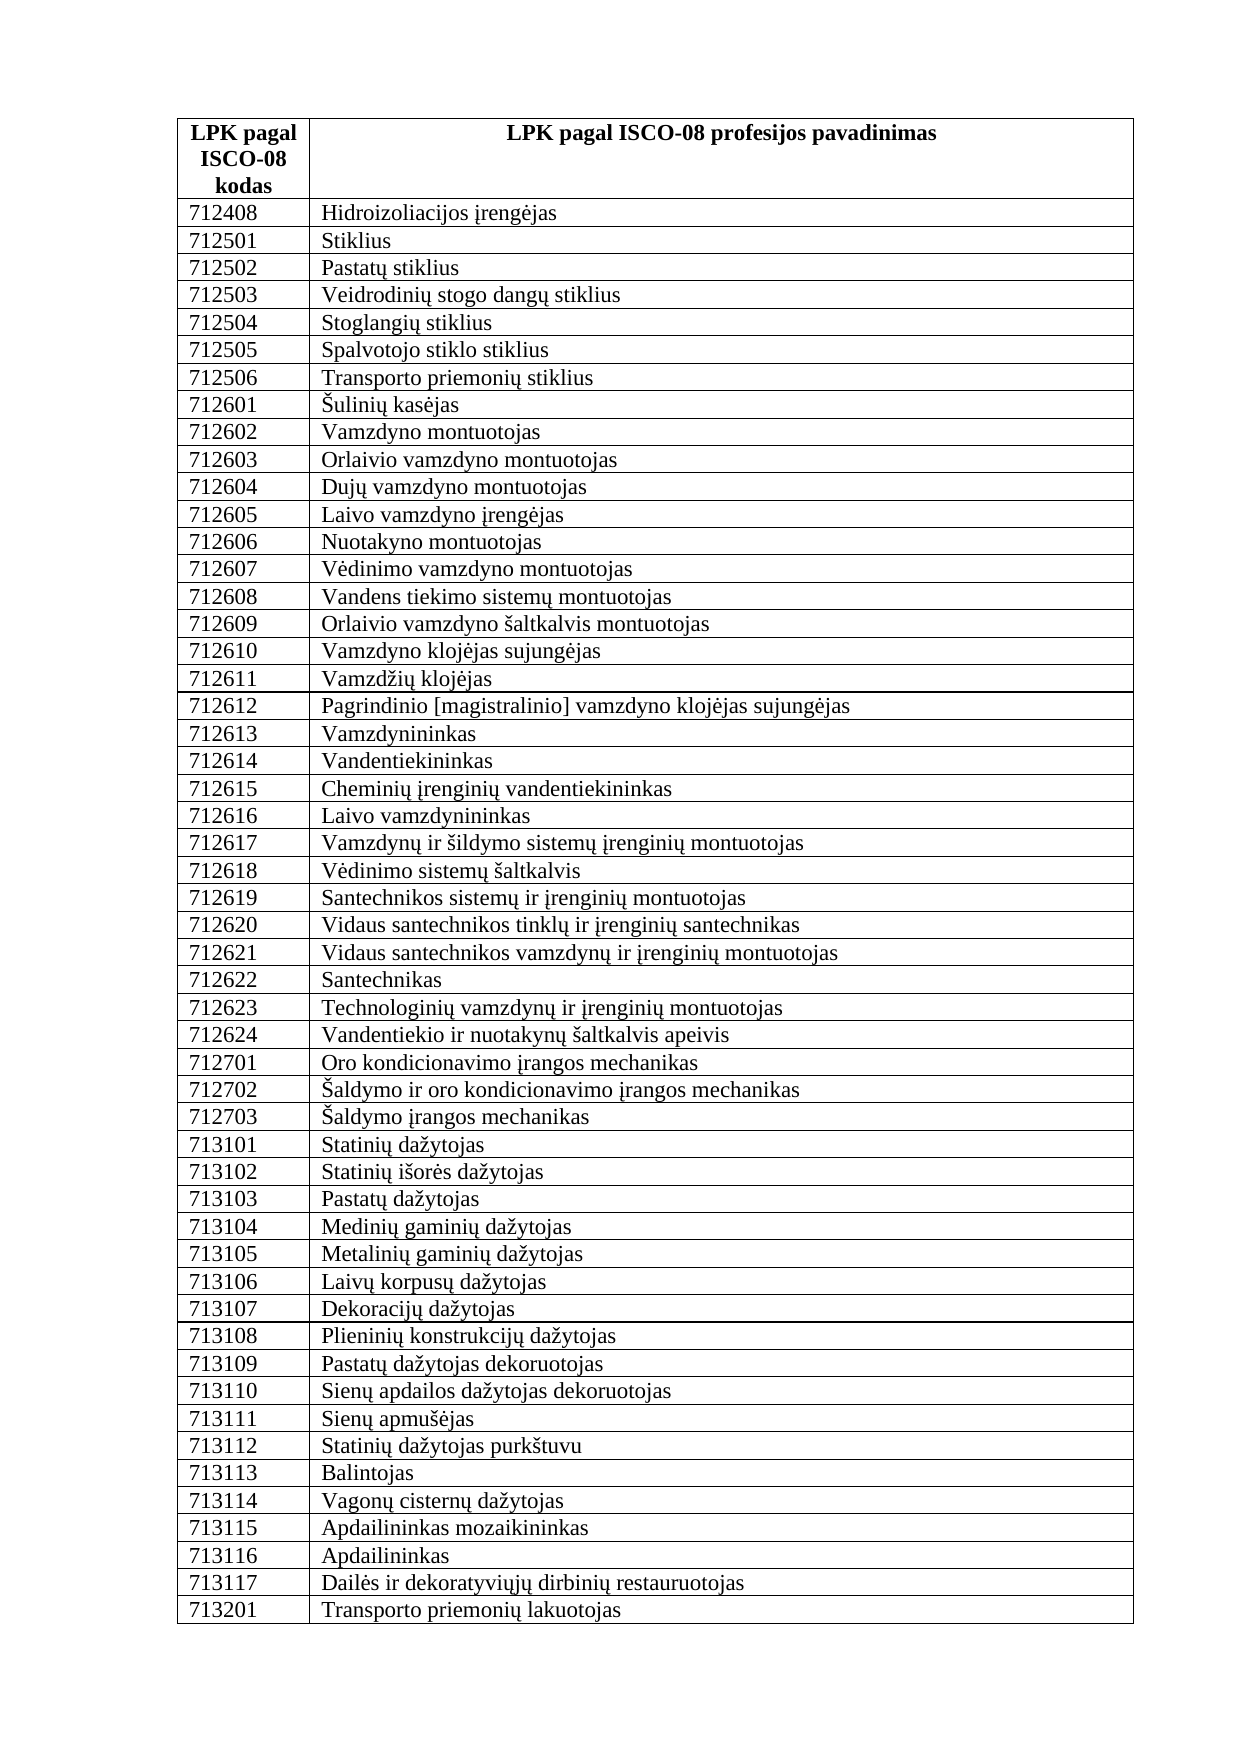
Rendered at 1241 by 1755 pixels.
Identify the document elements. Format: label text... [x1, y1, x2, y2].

table_cell 712622 [178, 966, 309, 993]
table_cell 713110 [178, 1377, 309, 1404]
table_cell 712623 [178, 994, 309, 1020]
table_cell Vėdinimo sistemų šaltkalvis [310, 857, 1133, 883]
table_cell Šulinių kasėjas [310, 391, 1133, 417]
table_cell Pastatų stiklius [310, 254, 1133, 280]
table_cell 712604 [178, 473, 309, 499]
table_cell 712606 [178, 528, 309, 554]
table_cell Balintojas [310, 1460, 1133, 1486]
table_cell 712615 [178, 775, 309, 801]
table_cell Spalvotojo stiklo stiklius [310, 336, 1133, 363]
table_cell Orlaivio vamzdyno šaltkalvis montuotojas [310, 610, 1133, 637]
table_cell 713101 [178, 1131, 309, 1157]
table_cell Apdailininkas mozaikininkas [310, 1514, 1133, 1541]
table_cell 712608 [178, 583, 309, 609]
table_cell 712506 [178, 364, 309, 390]
table_cell 712503 [178, 281, 309, 308]
table_cell 712613 [178, 720, 309, 746]
table_cell Vagonų cisternų dažytojas [310, 1487, 1133, 1513]
table_cell Šaldymo ir oro kondicionavimo įrangos mechanikas [310, 1076, 1133, 1102]
table_cell 712601 [178, 391, 309, 417]
table_cell Statinių dažytojas [310, 1131, 1133, 1157]
table_cell Apdailininkas [310, 1542, 1133, 1568]
table_cell 713116 [178, 1542, 309, 1568]
table_cell 713114 [178, 1487, 309, 1513]
table_cell Vamzdynininkas [310, 720, 1133, 746]
table_cell Vamzdynų ir šildymo sistemų įrenginių montuotojas [310, 829, 1133, 856]
table_cell Pagrindinio [magistralinio] vamzdyno klojėjas sujungėjas [310, 693, 1133, 719]
table_cell 712603 [178, 446, 309, 472]
table_cell Transporto priemonių stiklius [310, 364, 1133, 390]
table_cell 712614 [178, 747, 309, 773]
table_cell Santechnikas [310, 966, 1133, 993]
table_cell Pastatų dažytojas dekoruotojas [310, 1350, 1133, 1376]
table_cell Vamzdyno montuotojas [310, 419, 1133, 445]
table_cell Oro kondicionavimo įrangos mechanikas [310, 1049, 1133, 1075]
table_cell 713102 [178, 1158, 309, 1184]
table_cell Vandentiekio ir nuotakynų šaltkalvis apeivis [310, 1021, 1133, 1047]
table_cell Statinių dažytojas purkštuvu [310, 1432, 1133, 1458]
table_cell Laivo vamzdyno įrengėjas [310, 501, 1133, 527]
table_cell 712602 [178, 419, 309, 445]
table_cell 712408 [178, 199, 309, 226]
table_cell 712505 [178, 336, 309, 363]
table_cell Technologinių vamzdynų ir įrenginių montuotojas [310, 994, 1133, 1020]
table_cell Plieninių konstrukcijų dažytojas [310, 1323, 1133, 1349]
table_cell 713109 [178, 1350, 309, 1376]
table_cell Sienų apdailos dažytojas dekoruotojas [310, 1377, 1133, 1404]
table_cell 713103 [178, 1186, 309, 1212]
table_cell 713107 [178, 1295, 309, 1321]
table_cell Metalinių gaminių dažytojas [310, 1240, 1133, 1267]
table_cell 713106 [178, 1268, 309, 1294]
table_cell Šaldymo įrangos mechanikas [310, 1103, 1133, 1130]
table_cell Nuotakyno montuotojas [310, 528, 1133, 554]
table_header LPK pagal ISCO-08 profesijos pavadinimas [310, 119, 1133, 198]
table_cell 712617 [178, 829, 309, 856]
table_cell 712621 [178, 939, 309, 965]
table_cell 713113 [178, 1460, 309, 1486]
table_cell Vandentiekininkas [310, 747, 1133, 773]
table_cell 712702 [178, 1076, 309, 1102]
table_cell Hidroizoliacijos įrengėjas [310, 199, 1133, 226]
table_cell Statinių išorės dažytojas [310, 1158, 1133, 1184]
table_cell Transporto priemonių lakuotojas [310, 1596, 1133, 1623]
table_cell 712605 [178, 501, 309, 527]
table_cell 712624 [178, 1021, 309, 1047]
table_cell 712501 [178, 227, 309, 253]
table_cell 712611 [178, 665, 309, 691]
table_cell 713104 [178, 1213, 309, 1239]
table_cell 712607 [178, 555, 309, 582]
table_cell Santechnikos sistemų ir įrenginių montuotojas [310, 884, 1133, 911]
table_cell Vamzdžių klojėjas [310, 665, 1133, 691]
table_cell 713105 [178, 1240, 309, 1267]
table_cell Laivo vamzdynininkas [310, 802, 1133, 828]
table_cell 712504 [178, 309, 309, 335]
table_cell 713112 [178, 1432, 309, 1458]
table_cell Stoglangių stiklius [310, 309, 1133, 335]
table_cell 713115 [178, 1514, 309, 1541]
table_cell 713111 [178, 1405, 309, 1431]
table_cell Medinių gaminių dažytojas [310, 1213, 1133, 1239]
table_cell Dujų vamzdyno montuotojas [310, 473, 1133, 499]
table_cell 712703 [178, 1103, 309, 1130]
table_cell 712612 [178, 693, 309, 719]
table_cell 712609 [178, 610, 309, 637]
table_cell 712502 [178, 254, 309, 280]
table_header LPK pagal ISCO-08 kodas [178, 119, 309, 198]
table_cell 713201 [178, 1596, 309, 1623]
table_cell Vandens tiekimo sistemų montuotojas [310, 583, 1133, 609]
table_cell Vamzdyno klojėjas sujungėjas [310, 638, 1133, 664]
table_cell Cheminių įrenginių vandentiekininkas [310, 775, 1133, 801]
table_cell 712616 [178, 802, 309, 828]
table_cell Vidaus santechnikos vamzdynų ir įrenginių montuotojas [310, 939, 1133, 965]
table_cell Orlaivio vamzdyno montuotojas [310, 446, 1133, 472]
table_cell Veidrodinių stogo dangų stiklius [310, 281, 1133, 308]
table_cell 713117 [178, 1569, 309, 1595]
table_cell Dailės ir dekoratyviųjų dirbinių restauruotojas [310, 1569, 1133, 1595]
table_cell Stiklius [310, 227, 1133, 253]
table_cell 712701 [178, 1049, 309, 1075]
table_cell Vėdinimo vamzdyno montuotojas [310, 555, 1133, 582]
table_cell 713108 [178, 1323, 309, 1349]
table_cell Sienų apmušėjas [310, 1405, 1133, 1431]
table_cell Vidaus santechnikos tinklų ir įrenginių santechnikas [310, 912, 1133, 938]
table_cell 712619 [178, 884, 309, 911]
table_cell 712618 [178, 857, 309, 883]
table_cell Laivų korpusų dažytojas [310, 1268, 1133, 1294]
table_cell 712620 [178, 912, 309, 938]
table_cell Pastatų dažytojas [310, 1186, 1133, 1212]
table_cell 712610 [178, 638, 309, 664]
table_cell Dekoracijų dažytojas [310, 1295, 1133, 1321]
